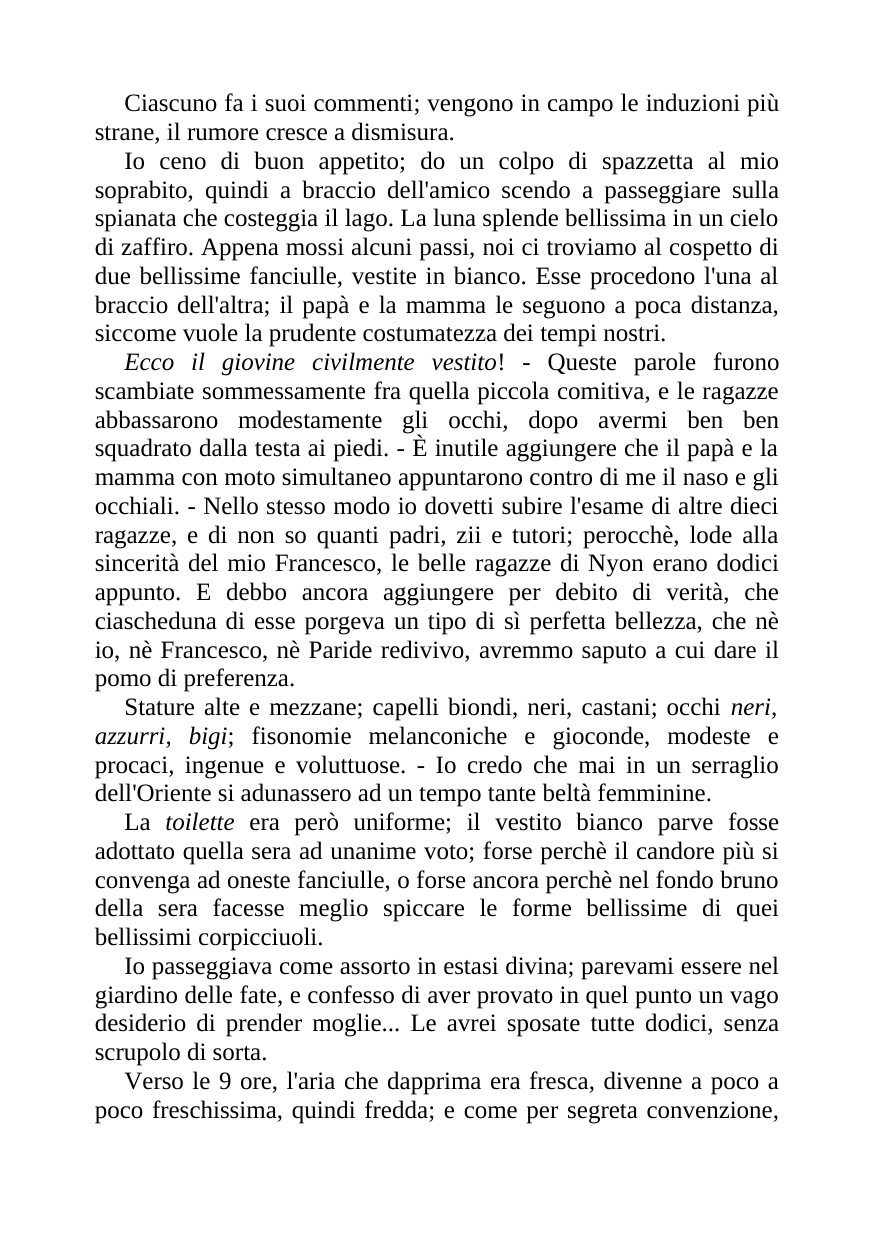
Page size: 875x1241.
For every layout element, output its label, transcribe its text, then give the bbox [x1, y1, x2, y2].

text Io ceno di buon appetito; do un colpo di spazzetta al mio soprabito, quindi a braccio dell'amico scendo a passeggiare sulla spianata che costeggia il lago. La luna splende bellissima in un cielo di zaffiro. Appena mossi alcuni passi, noi ci troviamo al cospetto di due bellissime fanciulle, vestite in bianco. Esse procedono l'una al braccio dell'altra; il papà e la mamma le seguono a poca distanza, siccome vuole la prudente costumatezza dei tempi nostri. [94, 146, 779, 347]
text La toilette era però uniforme; il vestito bianco parve fosse adottato quella sera ad unanime voto; forse perchè il candore più si convenga ad oneste fanciulle, o forse ancora perchè nel fondo bruno della sera facesse meglio spiccare le forme bellissime di quei bellissimi corpicciuoli. [94, 807, 779, 951]
text Ecco il giovine civilmente vestito! - Queste parole furono scambiate sommessamente fra quella piccola comitiva, e le ragazze abbassarono modestamente gli occhi, dopo avermi ben ben squadrato dalla testa ai piedi. - È inutile aggiungere che il papà e la mamma con moto simultaneo appuntarono contro di me il naso e gli occhiali. - Nello stesso modo io dovetti subire l'esame di altre dieci ragazze, e di non so quanti padri, zii e tutori; perocchè, lode alla sincerità del mio Francesco, le belle ragazze di Nyon erano dodici appunto. E debbo ancora aggiungere per debito di verità, che ciascheduna di esse porgeva un tipo di sì perfetta bellezza, che nè io, nè Francesco, nè Paride redivivo, avremmo saputo a cui dare il pomo di preferenza. [94, 347, 779, 692]
text Ciascuno fa i suoi commenti; vengono in campo le induzioni più strane, il rumore cresce a dismisura. [94, 88, 779, 146]
text Io passeggiava come assorto in estasi divina; parevami essere nel giardino delle fate, e confesso di aver provato in quel punto un vago desiderio di prender moglie... Le avrei sposate tutte dodici, senza scrupolo di sorta. [94, 951, 779, 1066]
text Stature alte e mezzane; capelli biondi, neri, castani; occhi neri, azzurri, bigi; fisonomie melanconiche e gioconde, modeste e procaci, ingenue e voluttuose. - Io credo che mai in un serraglio dell'Oriente si adunassero ad un tempo tante beltà femminine. [94, 692, 779, 807]
text Verso le 9 ore, l'aria che dapprima era fresca, divenne a poco a poco freschissima, quindi fredda; e come per segreta convenzione, [94, 1066, 779, 1123]
